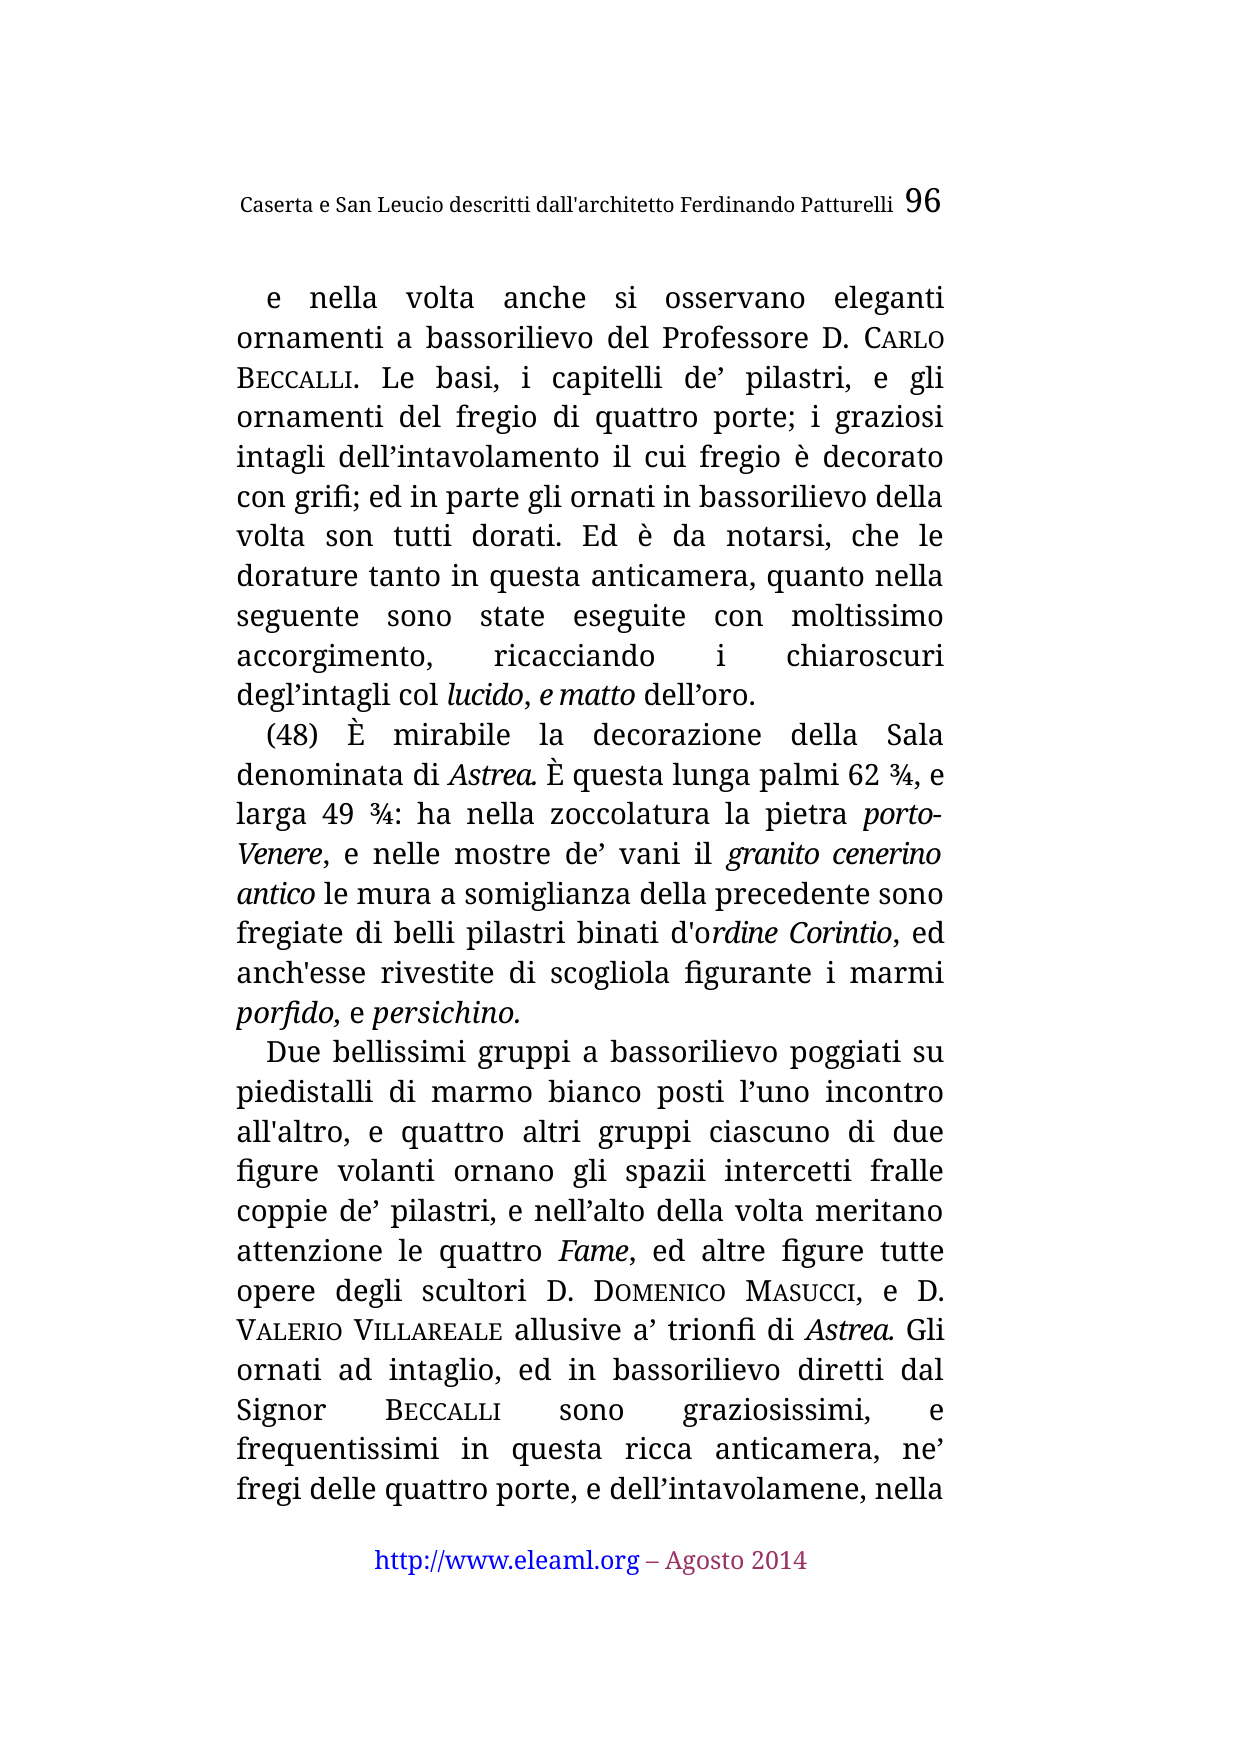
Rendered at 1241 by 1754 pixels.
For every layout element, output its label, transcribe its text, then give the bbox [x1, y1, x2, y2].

text Due bellissimi gruppi a bassorilievo poggiati su piedistalli di marmo bianco posti l’uno incontro all'altro, e quattro altri gruppi ciascuno di due figure volanti ornano gli spazii intercetti fralle coppie de’ pilastri, e nell’alto della volta meritano attenzione le quattro Fame, ed altre figure tutte opere degli scultori D. Domenico Masucci, e D. Valerio Villareale allusive a’ trionfi di Astrea. Gli ornati ad intaglio, ed in bassorilievo diretti dal Signor Beccalli sono graziosissimi, e frequentissimi in questa ricca anticamera, ne’ fregi delle quattro porte, e dell’intavolamene, nella [236, 1032, 945, 1508]
text (48) È mirabile la decorazione della Sala denominata di Astrea. È questa lunga palmi 62 ¾, e larga 49 ¾: ha nella zoccolatura la pietra porto-Venere, e nelle mostre de’ vani il granito cenerino antico le mura a somiglianza della precedente sono fregiate di belli pilastri binati d'ordine Corintio, ed anch'esse rivestite di scogliola figurante i marmi porfido, e persichino. [236, 714, 945, 1032]
text e nella volta anche si osservano eleganti ornamenti a bassorilievo del Professore D. Carlo Beccalli. Le basi, i capitelli de’ pilastri, e gli ornamenti del fregio di quattro porte; i graziosi intagli dell’intavolamento il cui fregio è decorato con grifi; ed in parte gli ornati in bassorilievo della volta son tutti dorati. Ed è da notarsi, che le dorature tanto in questa anticamera, quanto nella seguente sono state eseguite con moltissimo accorgimento, ricacciando i chiaroscuri degl’intagli col lucido, e matto dell’oro. [236, 278, 945, 714]
